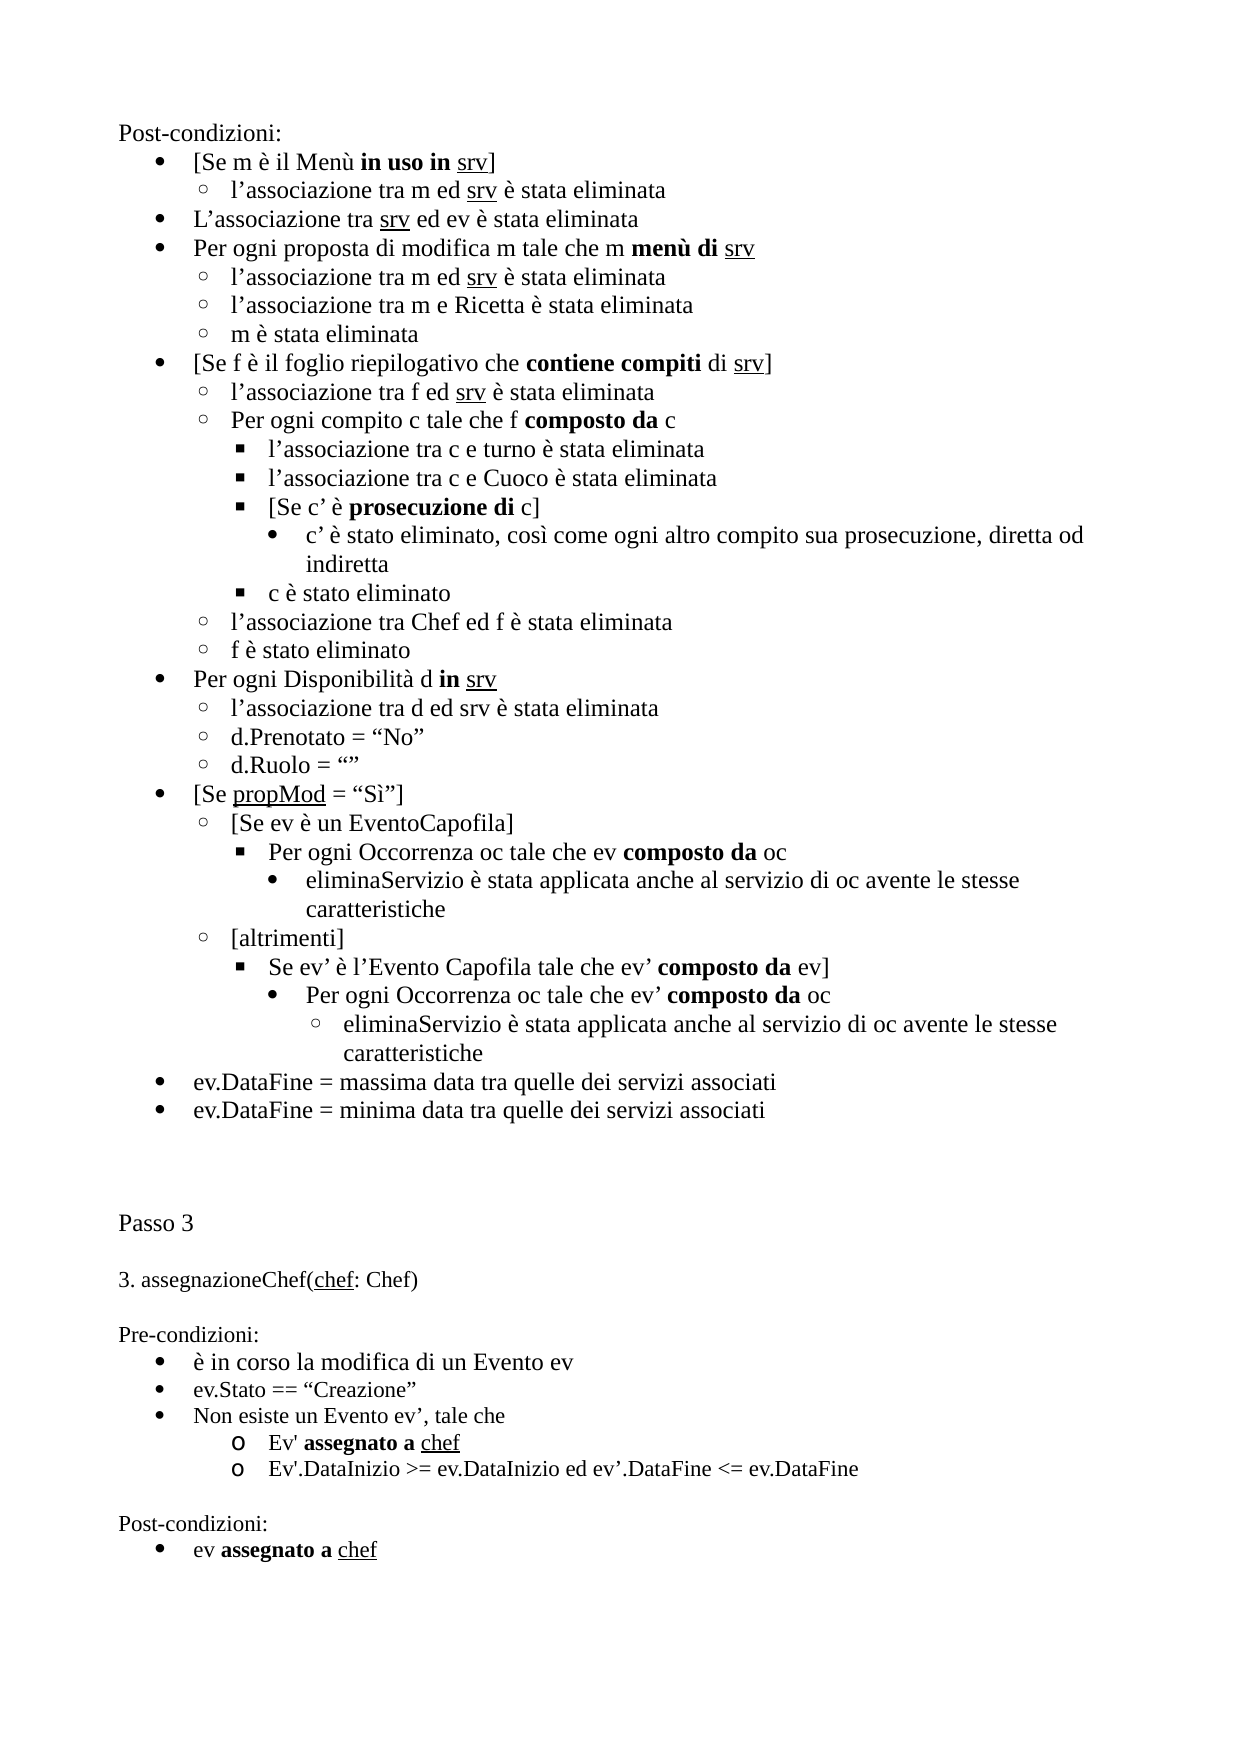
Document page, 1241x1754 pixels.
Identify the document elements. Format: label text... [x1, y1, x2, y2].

list l’associazione tra m ed srv è stata eliminata [193, 262, 1122, 291]
list [Se propMod = “Sì”] [156, 779, 1122, 808]
list l’associazione tra f ed srv è stata eliminata [193, 377, 1122, 406]
list L’associazione tra srv ed ev è stata eliminata [156, 204, 1122, 233]
list ev assegnato a chef [156, 1536, 1122, 1563]
list Per ogni proposta di modifica m tale che m menù di srv [156, 233, 1122, 262]
list [Se c’ è prosecuzione di c] [231, 492, 1122, 521]
list l’associazione tra c e Cuoco è stata eliminata [231, 463, 1122, 492]
list [Se m è il Menù in uso in srv] [156, 147, 1122, 176]
text Post-condizioni: [118, 118, 1122, 147]
list d.Prenotato = “No” [193, 722, 1122, 751]
list [altrimenti] [193, 923, 1122, 952]
list Per ogni compito c tale che f composto da c [193, 406, 1122, 434]
list f è stato eliminato [193, 636, 1122, 664]
list eliminaServizio è stata applicata anche al servizio di oc avente le stesse caratteristiche [306, 1009, 1122, 1067]
text Pre-condizioni: [118, 1321, 1122, 1347]
list l’associazione tra m e Ricetta è stata eliminata [193, 291, 1122, 319]
list m è stata eliminata [193, 319, 1122, 348]
list l’associazione tra d ed srv è stata eliminata [193, 693, 1122, 722]
text Post-condizioni: [118, 1510, 1122, 1536]
list Se ev’ è l’Evento Capofila tale che ev’ composto da ev] [231, 952, 1122, 981]
list Ev' assegnato a chef [231, 1429, 1122, 1455]
list l’associazione tra m ed srv è stata eliminata [193, 176, 1122, 204]
list eliminaServizio è stata applicata anche al servizio di oc avente le stesse caratteristiche [268, 866, 1122, 923]
list è in corso la modifica di un Evento ev [156, 1347, 1122, 1376]
list Ev'.DataInizio >= ev.DataInizio ed ev’.DataFine <= ev.DataFine [231, 1455, 1122, 1482]
list c’ è stato eliminato, così come ogni altro compito sua prosecuzione, diretta od indiretta [268, 521, 1122, 578]
list c è stato eliminato [231, 578, 1122, 607]
text 3. assegnazioneChef(chef: Chef) [118, 1266, 1122, 1292]
list ev.DataFine = minima data tra quelle dei servizi associati [156, 1096, 1122, 1124]
list l’associazione tra c e turno è stata eliminata [231, 434, 1122, 463]
list Non esiste un Evento ev’, tale che [156, 1402, 1122, 1429]
list Per ogni Occorrenza oc tale che ev composto da oc [231, 837, 1122, 866]
list Per ogni Disponibilità d in srv [156, 664, 1122, 693]
list d.Ruolo = “” [193, 751, 1122, 779]
text Passo 3 [118, 1208, 1122, 1237]
list Per ogni Occorrenza oc tale che ev’ composto da oc [268, 981, 1122, 1009]
list ev.DataFine = massima data tra quelle dei servizi associati [156, 1067, 1122, 1096]
list l’associazione tra Chef ed f è stata eliminata [193, 607, 1122, 636]
list [Se f è il foglio riepilogativo che contiene compiti di srv] [156, 348, 1122, 377]
list ev.Stato == “Creazione” [156, 1376, 1122, 1402]
list [Se ev è un EventoCapofila] [193, 808, 1122, 837]
